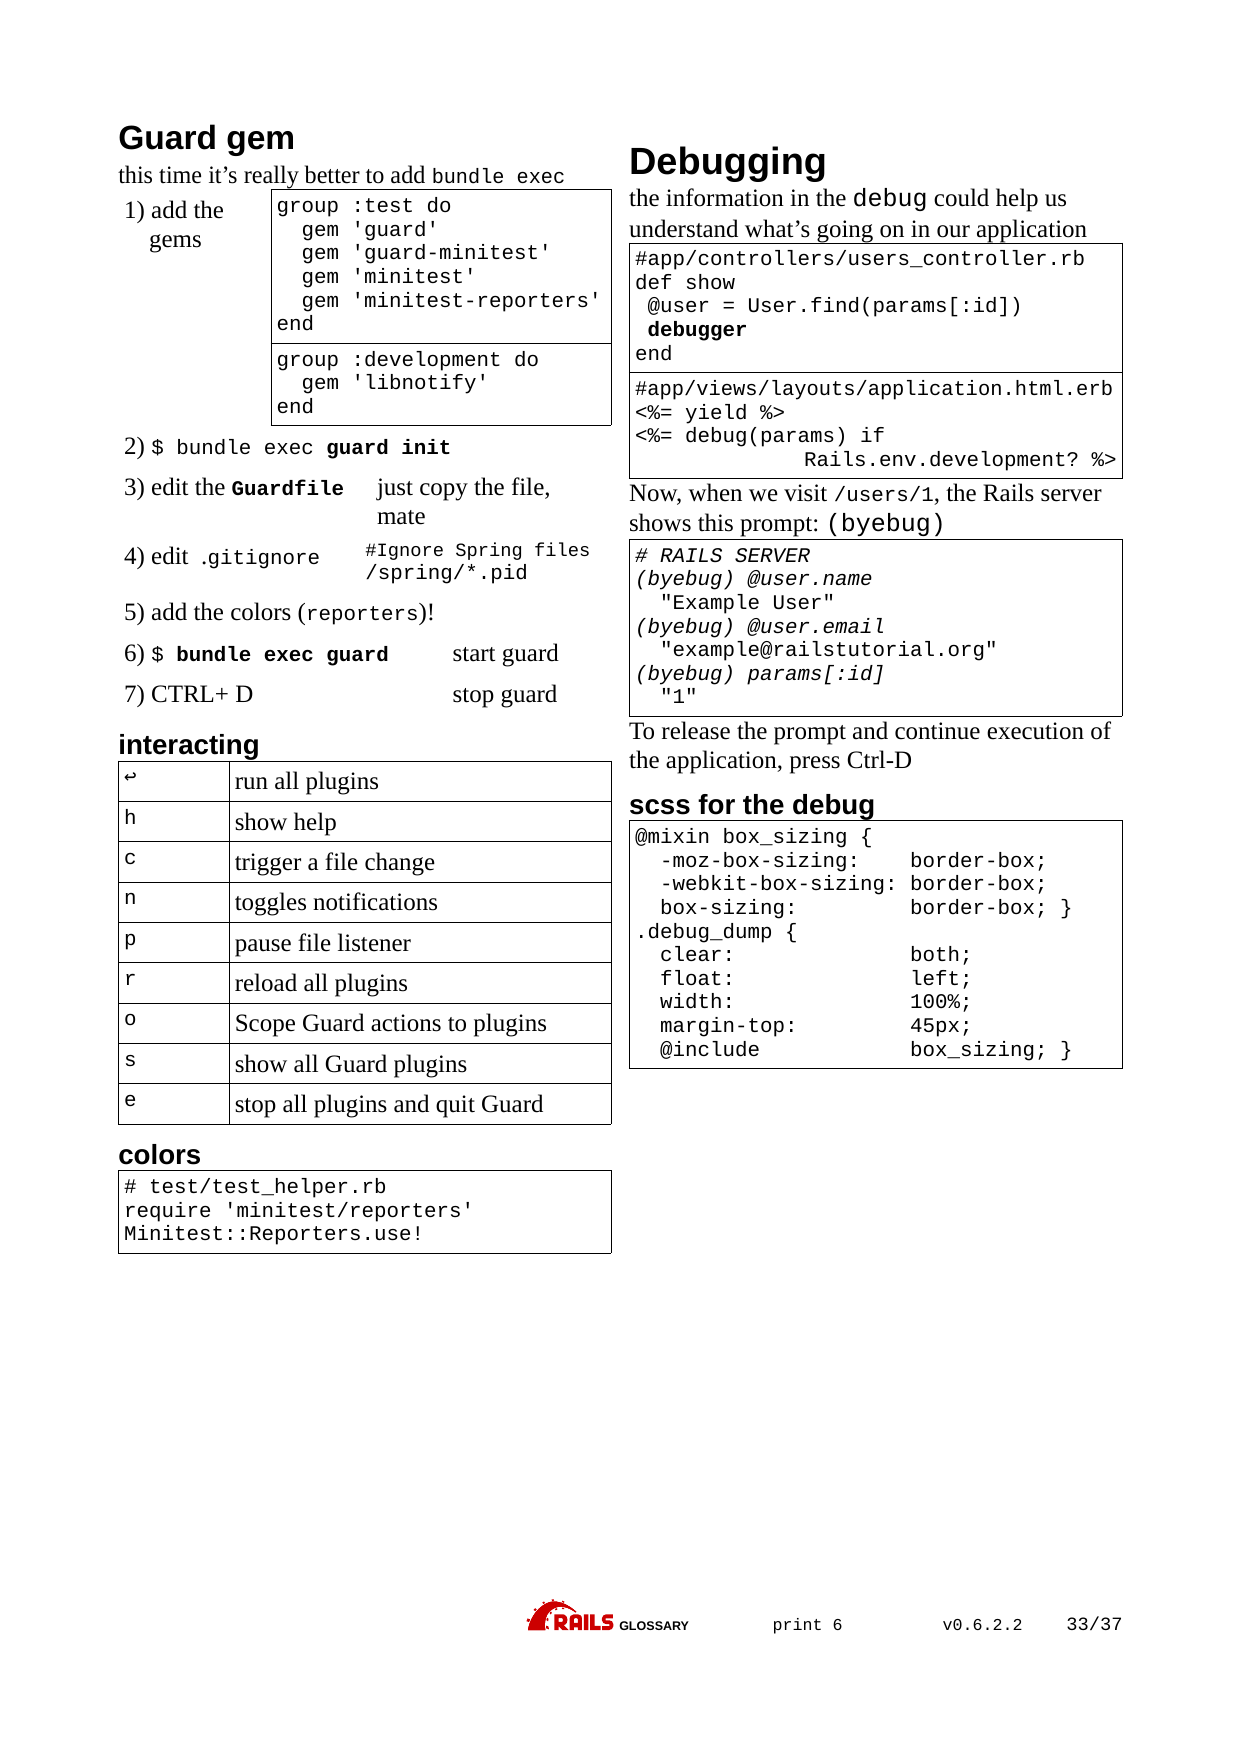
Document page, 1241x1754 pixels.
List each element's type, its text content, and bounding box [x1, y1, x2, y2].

table_cell 2) $ bundle exec guard init [118, 425, 611, 466]
table_cell start guard [447, 633, 611, 674]
table_cell 3) edit the Guardfile [118, 466, 371, 535]
table_header @mixin box_sizing { -moz-box-sizing: border-box; -webkit-box-sizing: border-box; box-sizing: border-box; } .debug_dump { clear: both; float: left; width: 100%; margin-top: 45px; @include box_sizing; } [630, 821, 1122, 1068]
table_cell stop guard [447, 674, 611, 714]
table_cell pause file listener [230, 923, 611, 962]
table_header #app/controllers/users_controller.rb def show @user = User.find(params[:id]) debugger end [630, 244, 1122, 372]
table_cell trigger a file change [230, 842, 611, 882]
table_cell r [119, 963, 229, 1002]
table_cell [447, 592, 611, 633]
table_header ↩ [119, 762, 229, 801]
table_header # test/test_helper.rb require 'minitest/reporters' Minitest::Reporters.use! [119, 1171, 611, 1253]
table_cell #Ignore Spring files /spring/*.pid [360, 535, 611, 592]
table_header group :test do gem 'guard' gem 'guard-minitest' gem 'minitest' gem 'minitest-reporters' end [272, 190, 611, 343]
table_cell n [119, 883, 229, 922]
table_cell #app/views/layouts/application.html.erb <%= yield %> <%= debug(params) if Rails.env.development? %> [630, 373, 1122, 478]
table_cell stop all plugins and quit Guard [230, 1084, 611, 1123]
text the information in the debug could help us understand what’s going on in our application [629, 183, 1122, 242]
table_cell 5) add the colors (reporters)! [118, 592, 447, 633]
table_cell 6) $ bundle exec guard [118, 633, 447, 674]
subtitle scss for the debug [629, 788, 1122, 820]
table_cell h [119, 802, 229, 841]
table_cell reload all plugins [230, 963, 611, 1002]
table_cell [118, 343, 271, 425]
table_cell p [119, 923, 229, 962]
subtitle colors [118, 1138, 611, 1170]
table_cell e [119, 1084, 229, 1123]
table_header # RAILS SERVER (byebug) @user.name "Example User" (byebug) @user.email "example@railstutorial.org" (byebug) params[:id] "1" [630, 540, 1122, 716]
table_cell show help [230, 802, 611, 841]
text this time it’s really better to add bundle exec [118, 160, 611, 189]
table_cell 7) CTRL+ D [118, 674, 447, 714]
text To release the prompt and continue execution of the application, press Ctrl-D [629, 717, 1122, 773]
table_header 1) add the gems [118, 189, 271, 343]
table_cell Scope Guard actions to plugins [230, 1004, 611, 1043]
table_cell c [119, 842, 229, 882]
table_header run all plugins [230, 762, 611, 801]
table_cell 4) edit .gitignore [118, 535, 359, 592]
table_cell toggles notifications [230, 883, 611, 922]
subtitle Guard gem [118, 118, 611, 157]
table_cell o [119, 1004, 229, 1043]
subtitle Debugging [629, 139, 1122, 183]
text Now, when we visit /users/1, the Rails server shows this prompt: (byebug) [629, 479, 1122, 539]
table_cell just copy the file, mate [371, 466, 611, 535]
table_cell show all Guard plugins [230, 1044, 611, 1083]
subtitle interacting [118, 729, 611, 761]
table_cell s [119, 1044, 229, 1083]
table_cell group :development do gem 'libnotify' end [272, 344, 611, 425]
